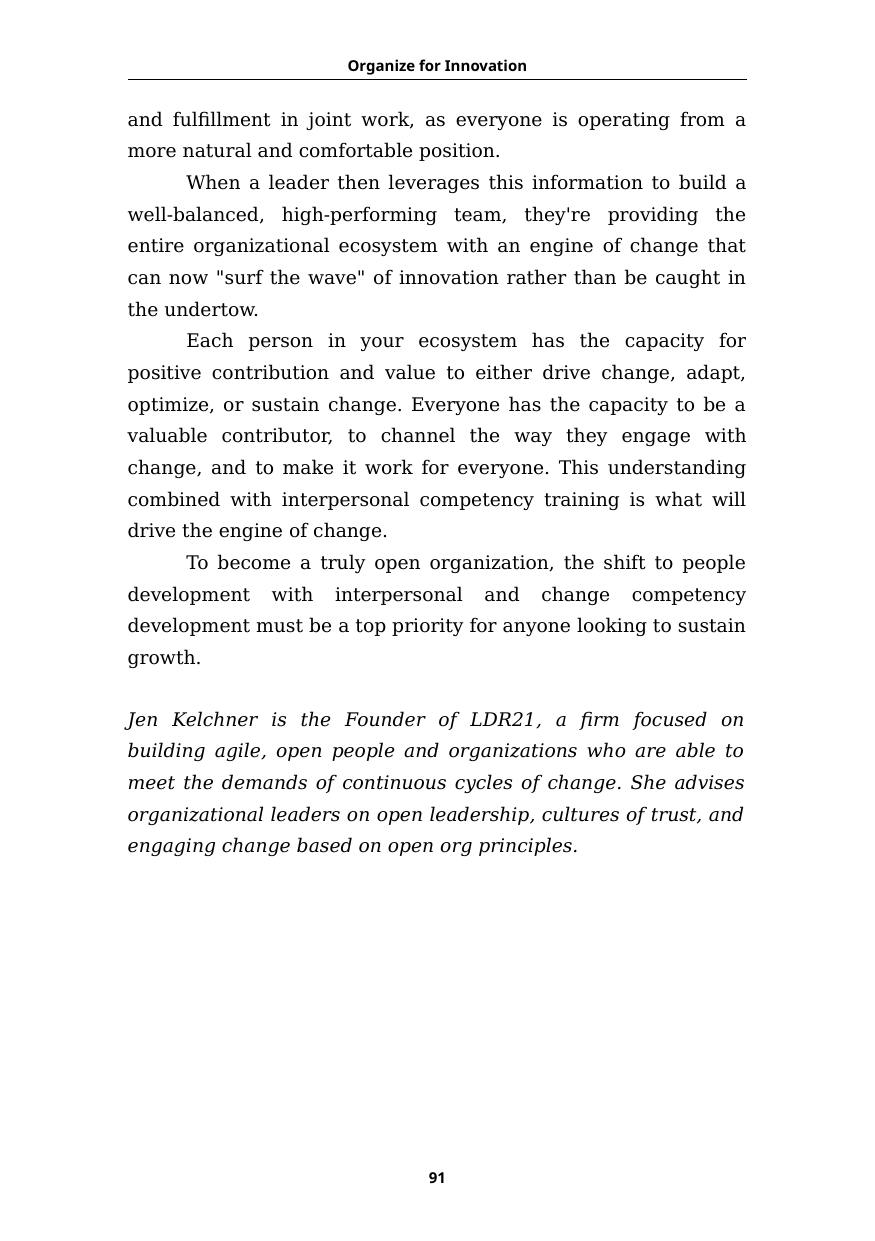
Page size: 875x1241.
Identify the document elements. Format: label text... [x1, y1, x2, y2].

text Each person in your ecosystem has the capacity for positive contribution and value to either drive change, adapt, optimize, or sustain change. Everyone has the capacity to be a valuable contributor, to channel the way they engage with change, and to make it work for everyone. This understanding combined with interpersonal competency training is what will drive the engine of change. [127, 330, 747, 542]
text Jen Kelchner is the Founder of LDR21, a firm focused on building agile, open people and organizations who are able to meet the demands of continuous cycles of change. She advises organizational leaders on open leadership, cultures of trust, and engaging change based on open org principles. [127, 709, 747, 857]
text and fulfillment in joint work, as everyone is operating from a more natural and comfortable position. [127, 109, 747, 162]
text To become a truly open organization, the shift to people development with interpersonal and change competency development must be a top priority for anyone looking to sustain growth. [127, 552, 747, 669]
text When a leader then leverages this information to build a well-balanced, high-performing team, they're providing the entire organizational ecosystem with an engine of change that can now "surf the wave" of innovation rather than be caught in the undertow. [127, 172, 747, 321]
